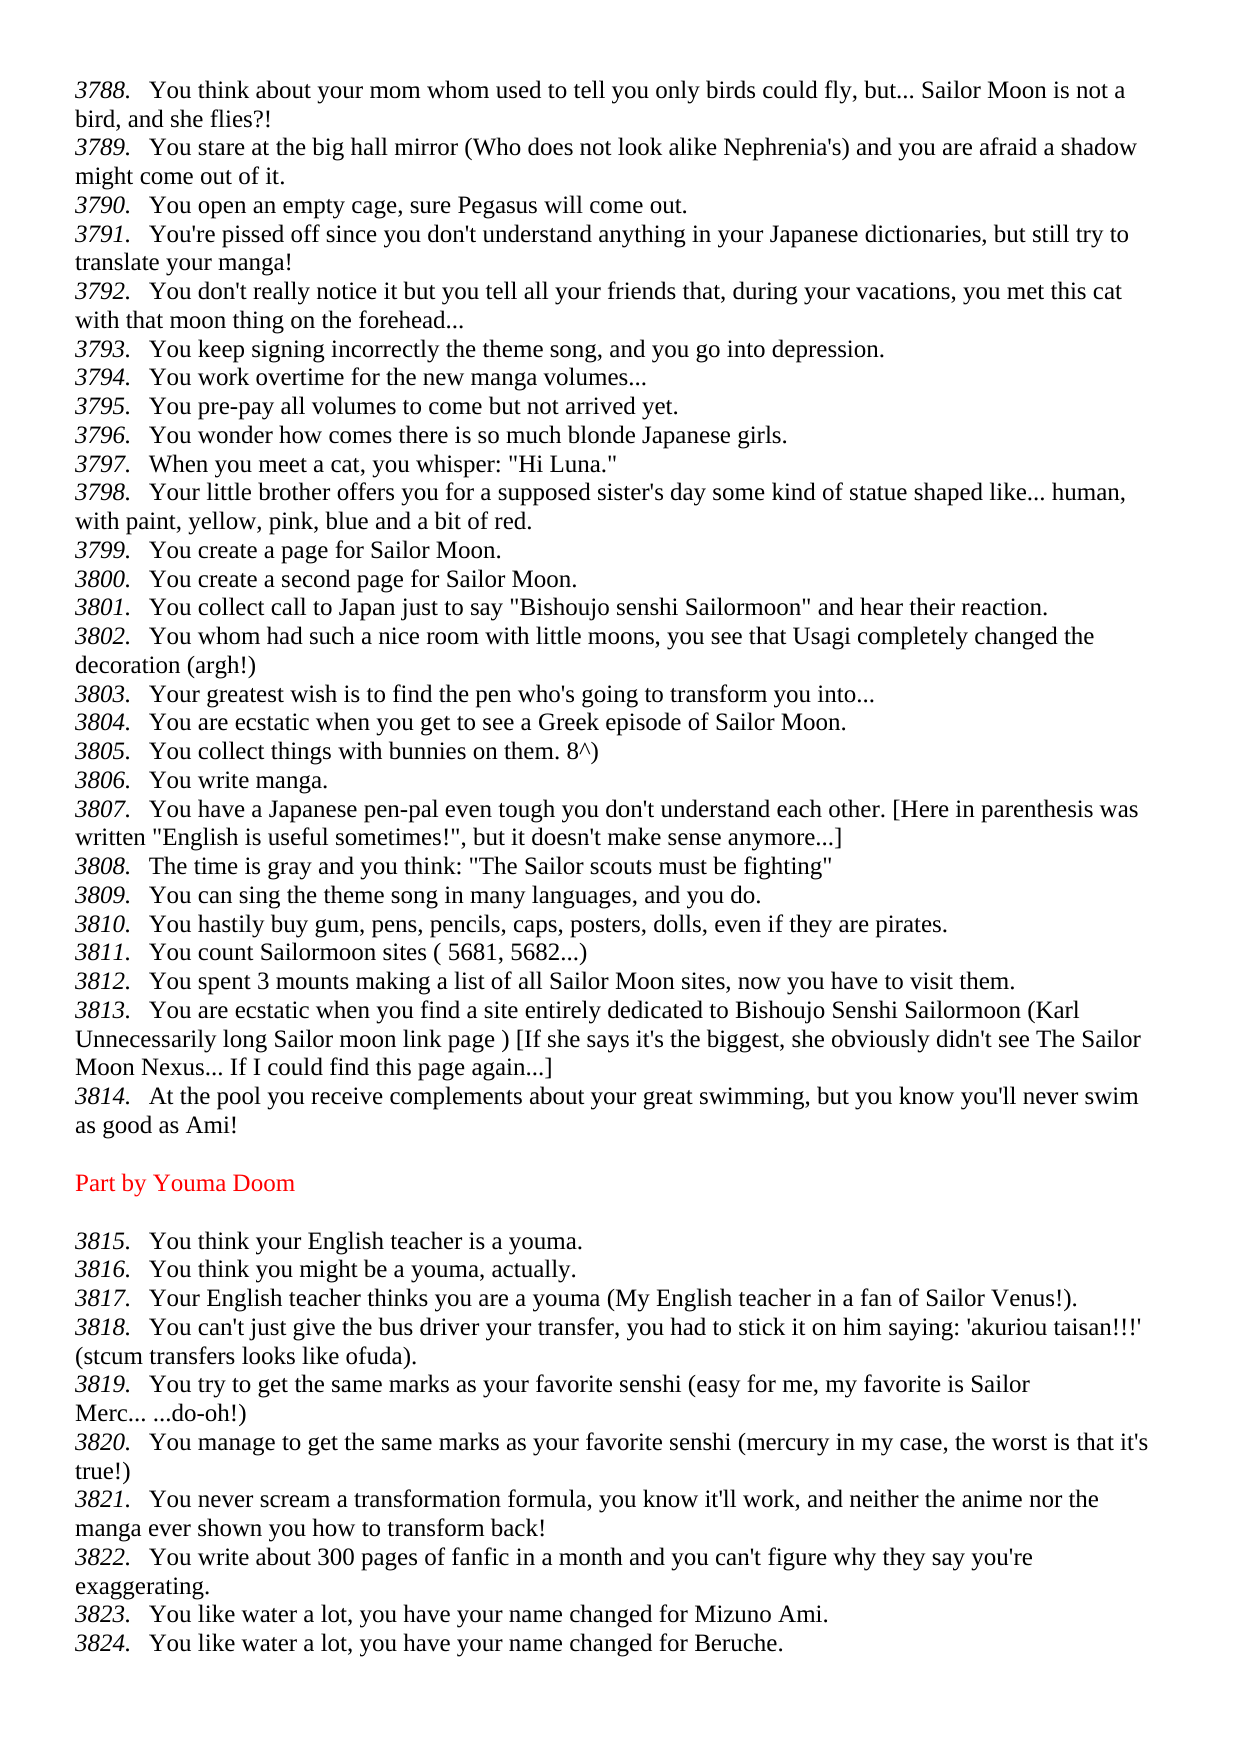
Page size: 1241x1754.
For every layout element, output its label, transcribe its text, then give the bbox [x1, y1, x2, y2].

list You are ecstatic when you get to see a Greek episode of Sailor Moon. [75, 707, 1165, 736]
list You collect things with bunnies on them. 8^) [75, 736, 1165, 765]
list You count Sailormoon sites ( 5681, 5682...) [75, 937, 1165, 966]
list You stare at the big hall mirror (Who does not look alike Nephrenia's) and you are afraid a shadow might come out of it. [75, 132, 1165, 190]
list You like water a lot, you have your name changed for Beruche. [75, 1628, 1165, 1657]
list You write manga. [75, 765, 1165, 794]
list You work overtime for the new manga volumes... [75, 362, 1165, 391]
list You like water a lot, you have your name changed for Mizuno Ami. [75, 1599, 1165, 1628]
list You are ecstatic when you find a site entirely dedicated to Bishoujo Senshi Sailormoon (Karl Unnecessarily long Sailor moon link page ) [If she says it's the biggest, she obviously didn't see The Sailor Moon Nexus... If I could find this page again...] [75, 995, 1165, 1081]
list You pre-pay all volumes to come but not arrived yet. [75, 391, 1165, 420]
list You keep signing incorrectly the theme song, and you go into depression. [75, 334, 1165, 362]
list Your little brother offers you for a supposed sister's day some kind of statue shaped like... human, with paint, yellow, pink, blue and a bit of red. [75, 477, 1165, 535]
list You try to get the same marks as your favorite senshi (easy for me, my favorite is Sailor Merc... ...do-oh!) [75, 1369, 1165, 1427]
list You create a page for Sailor Moon. [75, 535, 1165, 564]
list You write about 300 pages of fanfic in a month and you can't figure why they say you're exaggerating. [75, 1542, 1165, 1599]
list You create a second page for Sailor Moon. [75, 564, 1165, 592]
list Your greatest wish is to find the pen who's going to transform you into... [75, 679, 1165, 707]
list You whom had such a nice room with little moons, you see that Usagi completely changed the decoration (argh!) [75, 621, 1165, 679]
list You have a Japanese pen-pal even tough you don't understand each other. [Here in parenthesis was written "English is useful sometimes!", but it doesn't make sense anymore...] [75, 794, 1165, 851]
list You think you might be a youma, actually. [75, 1254, 1165, 1283]
list At the pool you receive complements about your great swimming, but you know you'll never swim as good as Ami! [75, 1081, 1165, 1139]
list You hastily buy gum, pens, pencils, caps, posters, dolls, even if they are pirates. [75, 909, 1165, 937]
list You think about your mom whom used to tell you only birds could fly, but... Sailor Moon is not a bird, and she flies?! [75, 75, 1165, 132]
text Part by Youma Doom [75, 1168, 1165, 1197]
list You can sing the theme song in many languages, and you do. [75, 880, 1165, 909]
list The time is gray and you think: "The Sailor scouts must be fighting" [75, 851, 1165, 880]
list Your English teacher thinks you are a youma (My English teacher in a fan of Sailor Venus!). [75, 1283, 1165, 1312]
list You never scream a transformation formula, you know it'll work, and neither the anime nor the manga ever shown you how to transform back! [75, 1484, 1165, 1542]
list You wonder how comes there is so much blonde Japanese girls. [75, 420, 1165, 449]
list You manage to get the same marks as your favorite senshi (mercury in my case, the worst is that it's true!) [75, 1427, 1165, 1484]
list You're pissed off since you don't understand anything in your Japanese dictionaries, but still try to translate your manga! [75, 219, 1165, 276]
list You open an empty cage, sure Pegasus will come out. [75, 190, 1165, 219]
list You can't just give the bus driver your transfer, you had to stick it on him saying: 'akuriou taisan!!!' (stcum transfers looks like ofuda). [75, 1312, 1165, 1369]
list When you meet a cat, you whisper: "Hi Luna." [75, 449, 1165, 477]
list You don't really notice it but you tell all your friends that, during your vacations, you met this cat with that moon thing on the forehead... [75, 276, 1165, 334]
list You collect call to Japan just to say "Bishoujo senshi Sailormoon" and hear their reaction. [75, 592, 1165, 621]
list You spent 3 mounts making a list of all Sailor Moon sites, now you have to visit them. [75, 966, 1165, 995]
list You think your English teacher is a youma. [75, 1226, 1165, 1254]
